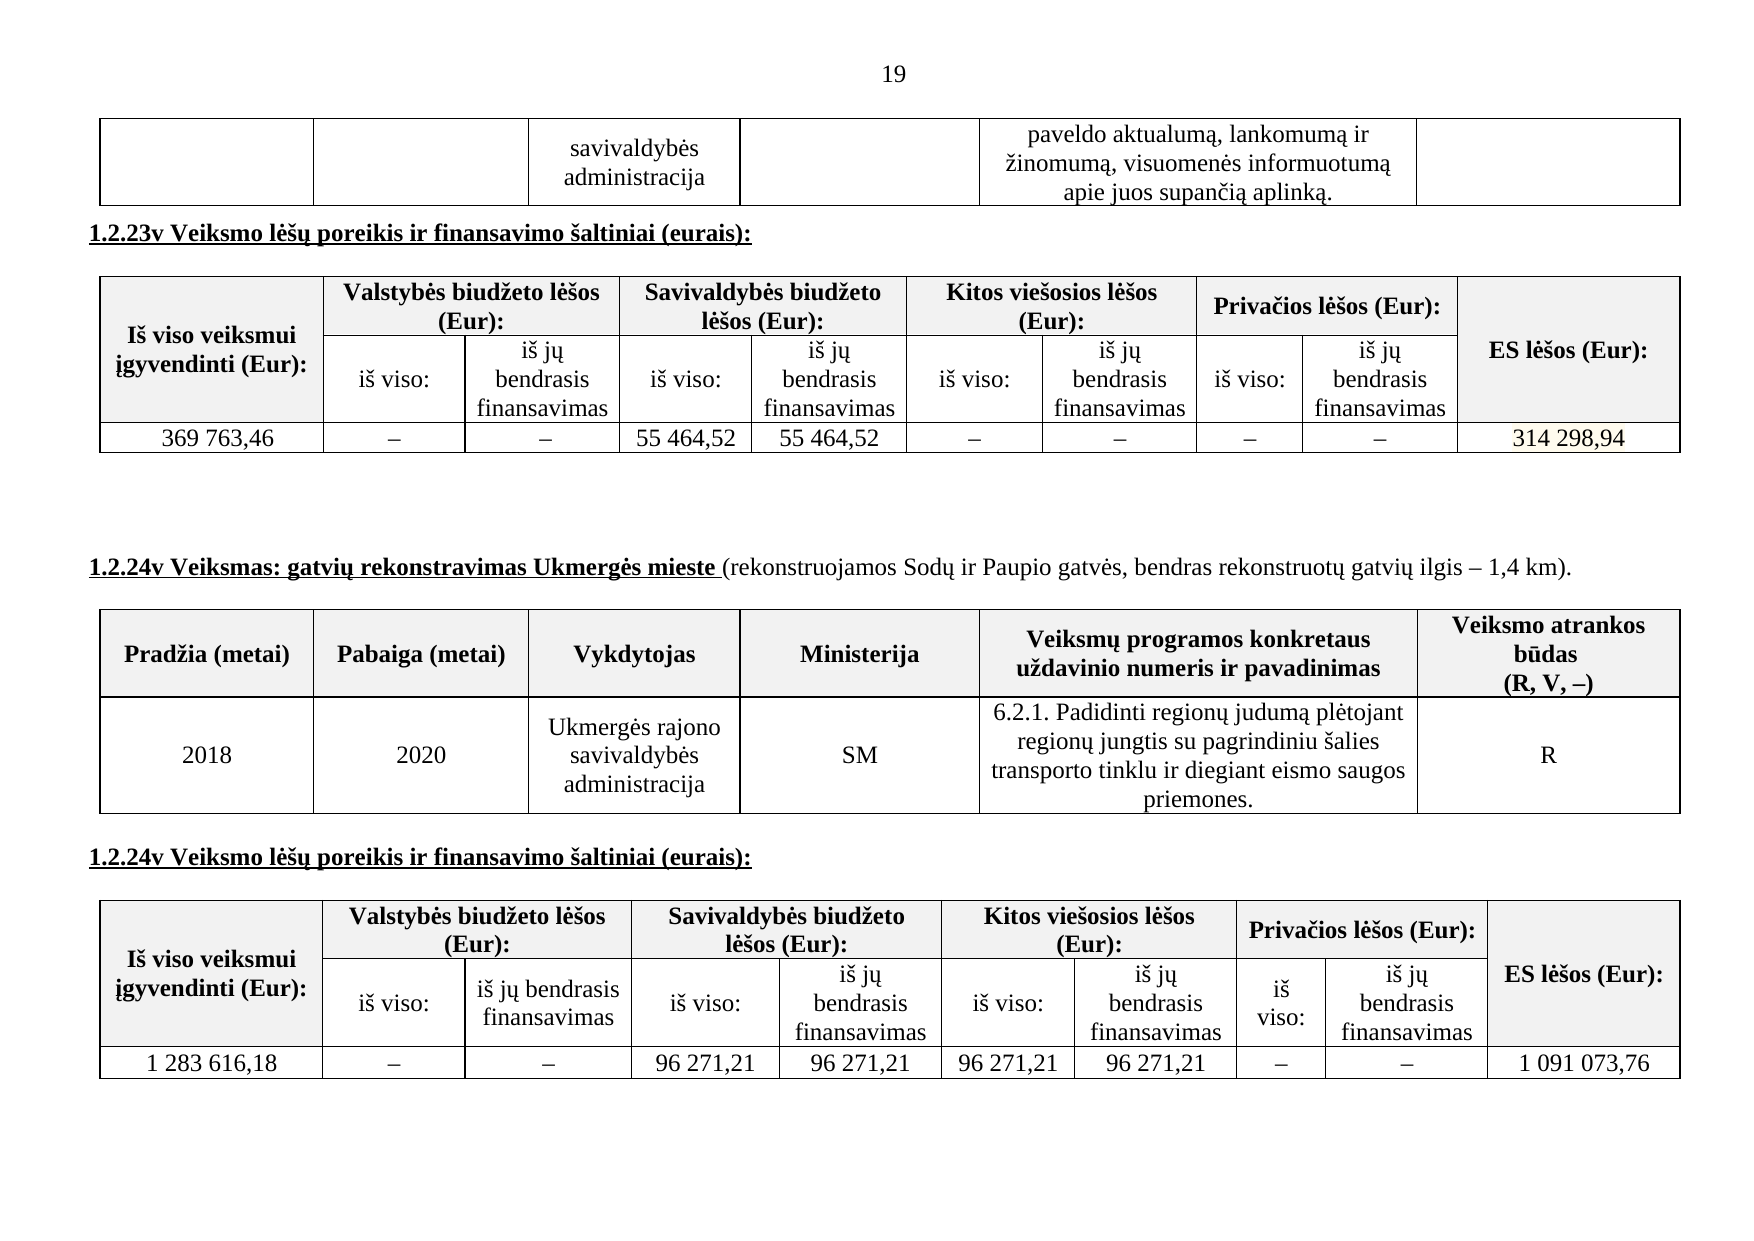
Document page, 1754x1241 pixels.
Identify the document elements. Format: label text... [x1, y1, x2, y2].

text 1.2.24v Veiksmo lėšų poreikis ir finansavimo šaltiniai (eurais): [89, 842, 1698, 871]
table_cell – [1197, 423, 1302, 452]
table_cell [1417, 119, 1679, 205]
table_cell iš jų bendrasis finansavimas [466, 336, 619, 422]
table_cell iš viso: [942, 959, 1074, 1046]
table_cell 55 464,52 [752, 423, 906, 452]
table_cell 96 271,21 [942, 1047, 1074, 1078]
table_cell 55 464,52 [620, 423, 751, 452]
table_cell 2018 [101, 698, 313, 812]
table_header Privačios lėšos (Eur): [1197, 277, 1457, 334]
table_cell savivaldybės administracija [529, 119, 739, 205]
table_header ES lėšos (Eur): [1458, 277, 1679, 422]
table_cell iš jų bendrasis finansavimas [1043, 336, 1196, 422]
table_cell [314, 119, 528, 205]
table_cell iš jų bendrasis finansavimas [1303, 336, 1457, 422]
text 1.2.24v Veiksmas: gatvių rekonstravimas Ukmergės mieste (rekonstruojamos Sodų ir Paupio gatvės, bendras rekonstruotų gatvių ilgis – 1,4 km). [89, 552, 1698, 580]
table_header Iš viso veiksmui įgyvendinti (Eur): [101, 901, 322, 1046]
table_cell [741, 119, 979, 205]
table_cell iš jų bendrasis finansavimas [466, 959, 631, 1046]
table_cell Ukmergės rajono savivaldybės administracija [529, 698, 739, 812]
table_cell – [324, 423, 464, 452]
table_cell R [1418, 698, 1679, 812]
table_header Savivaldybės biudžeto lėšos (Eur): [632, 901, 941, 958]
table_header Iš viso veiksmui įgyvendinti (Eur): [101, 277, 323, 422]
table_header Pradžia (metai) [101, 610, 313, 696]
table_cell iš viso: [323, 959, 464, 1046]
table_cell iš jų bendrasis finansavimas [752, 336, 906, 422]
table_header Savivaldybės biudžeto lėšos (Eur): [620, 277, 906, 334]
text 1.2.23v Veiksmo lėšų poreikis ir finansavimo šaltiniai (eurais): [89, 218, 1698, 247]
table_cell 1 283 616,18 [101, 1047, 322, 1078]
table_cell iš viso: [324, 336, 464, 422]
table_cell iš jų bendrasis finansavimas [1075, 959, 1236, 1046]
table_header Ministerija [741, 610, 979, 696]
table_cell iš jų bendrasis finansavimas [780, 959, 941, 1046]
table_cell iš viso: [907, 336, 1042, 422]
table_cell 1 091 073,76 [1488, 1047, 1679, 1078]
table_cell – [1043, 423, 1196, 452]
table_header Kitos viešosios lėšos (Eur): [907, 277, 1196, 334]
table_cell 6.2.1. Padidinti regionų judumą plėtojant regionų jungtis su pagrindiniu šalies transporto tinklu ir diegiant eismo saugos priemones. [980, 698, 1417, 812]
table_cell iš jų bendrasis finansavimas [1326, 959, 1487, 1046]
table_header Kitos viešosios lėšos (Eur): [942, 901, 1236, 958]
table_cell 369 763,46 [101, 423, 323, 452]
table_cell [101, 119, 313, 205]
table_cell SM [741, 698, 979, 812]
table_cell iš viso: [620, 336, 751, 422]
table_header Pabaiga (metai) [314, 610, 528, 696]
table_cell – [1237, 1047, 1325, 1078]
table_cell iš viso: [632, 959, 779, 1046]
table_cell 96 271,21 [632, 1047, 779, 1078]
table_header Veiksmų programos konkretaus uždavinio numeris ir pavadinimas [980, 610, 1417, 696]
table_cell – [907, 423, 1042, 452]
table_cell – [323, 1047, 464, 1078]
table_header Veiksmo atrankos būdas (R, V, –) [1418, 610, 1679, 696]
table_cell – [1303, 423, 1457, 452]
table_cell 314 298,94 [1458, 423, 1679, 452]
table_cell – [466, 423, 619, 452]
table_cell 96 271,21 [780, 1047, 941, 1078]
table_header Valstybės biudžeto lėšos (Eur): [324, 277, 619, 334]
table_header Vykdytojas [529, 610, 739, 696]
table_cell – [466, 1047, 631, 1078]
table_cell 2020 [314, 698, 528, 812]
table_cell iš viso: [1197, 336, 1302, 422]
table_cell – [1326, 1047, 1487, 1078]
table_cell 96 271,21 [1075, 1047, 1236, 1078]
table_header Valstybės biudžeto lėšos (Eur): [323, 901, 631, 958]
table_cell iš viso: [1237, 959, 1325, 1046]
table_header ES lėšos (Eur): [1488, 901, 1679, 1046]
table_header Privačios lėšos (Eur): [1237, 901, 1487, 958]
table_cell paveldo aktualumą, lankomumą ir žinomumą, visuomenės informuotumą apie juos supančią aplinką. [980, 119, 1416, 205]
